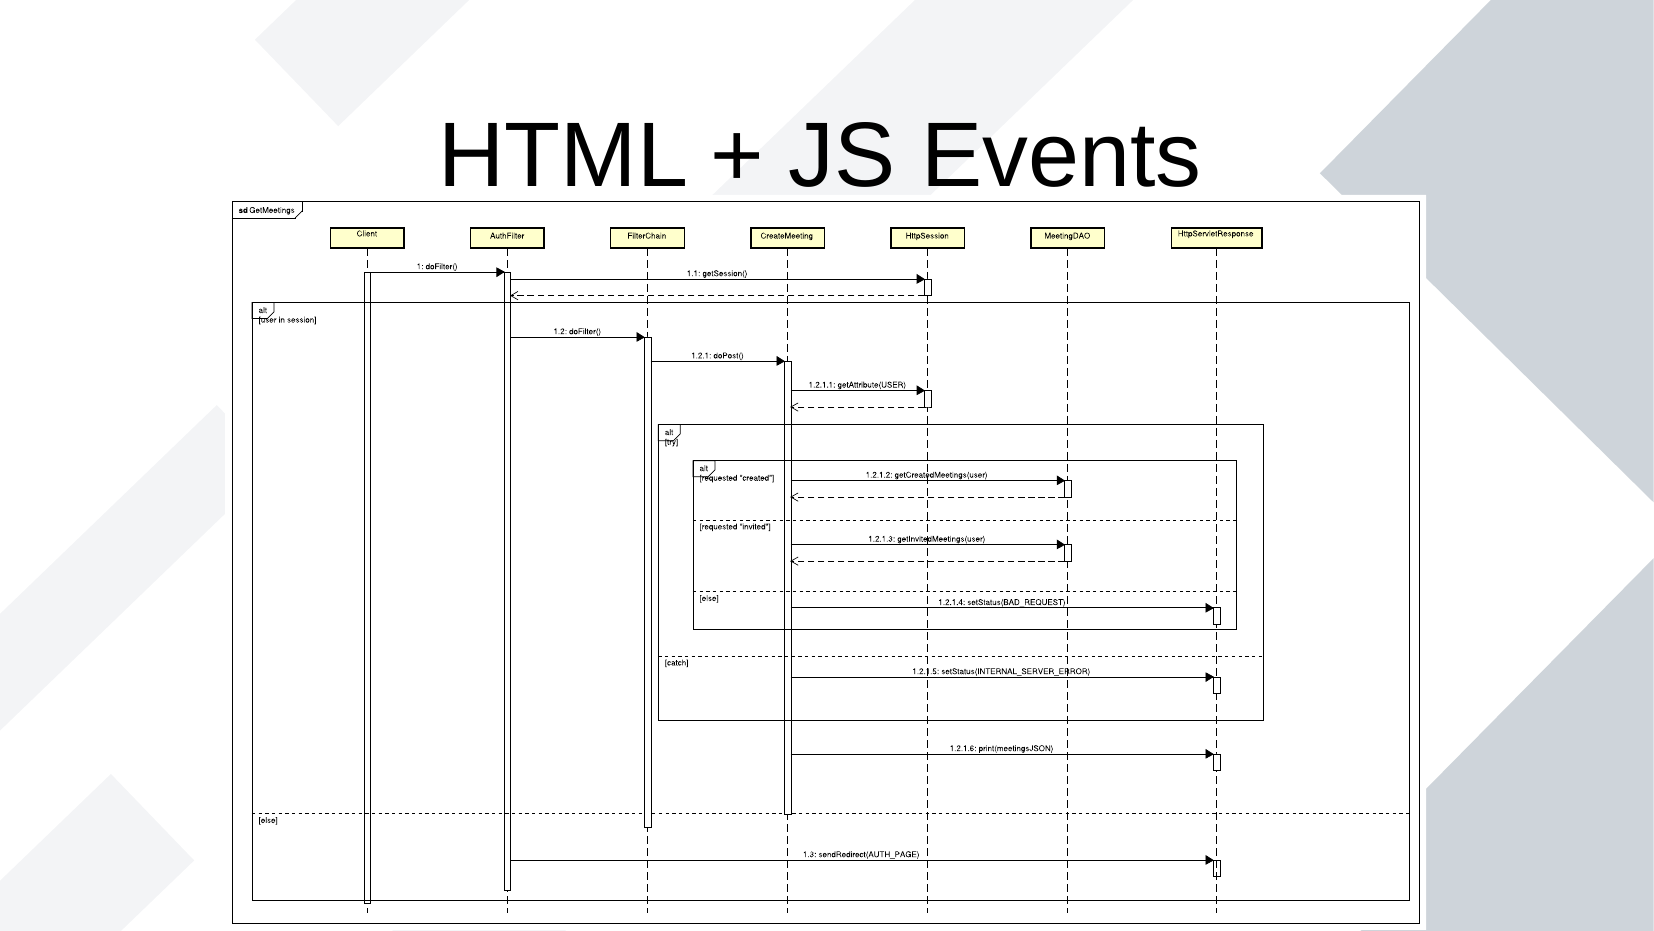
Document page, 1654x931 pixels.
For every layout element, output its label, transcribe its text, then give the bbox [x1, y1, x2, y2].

picture [225, 194, 1427, 931]
title HTML + JS Events [76, 76, 1565, 233]
